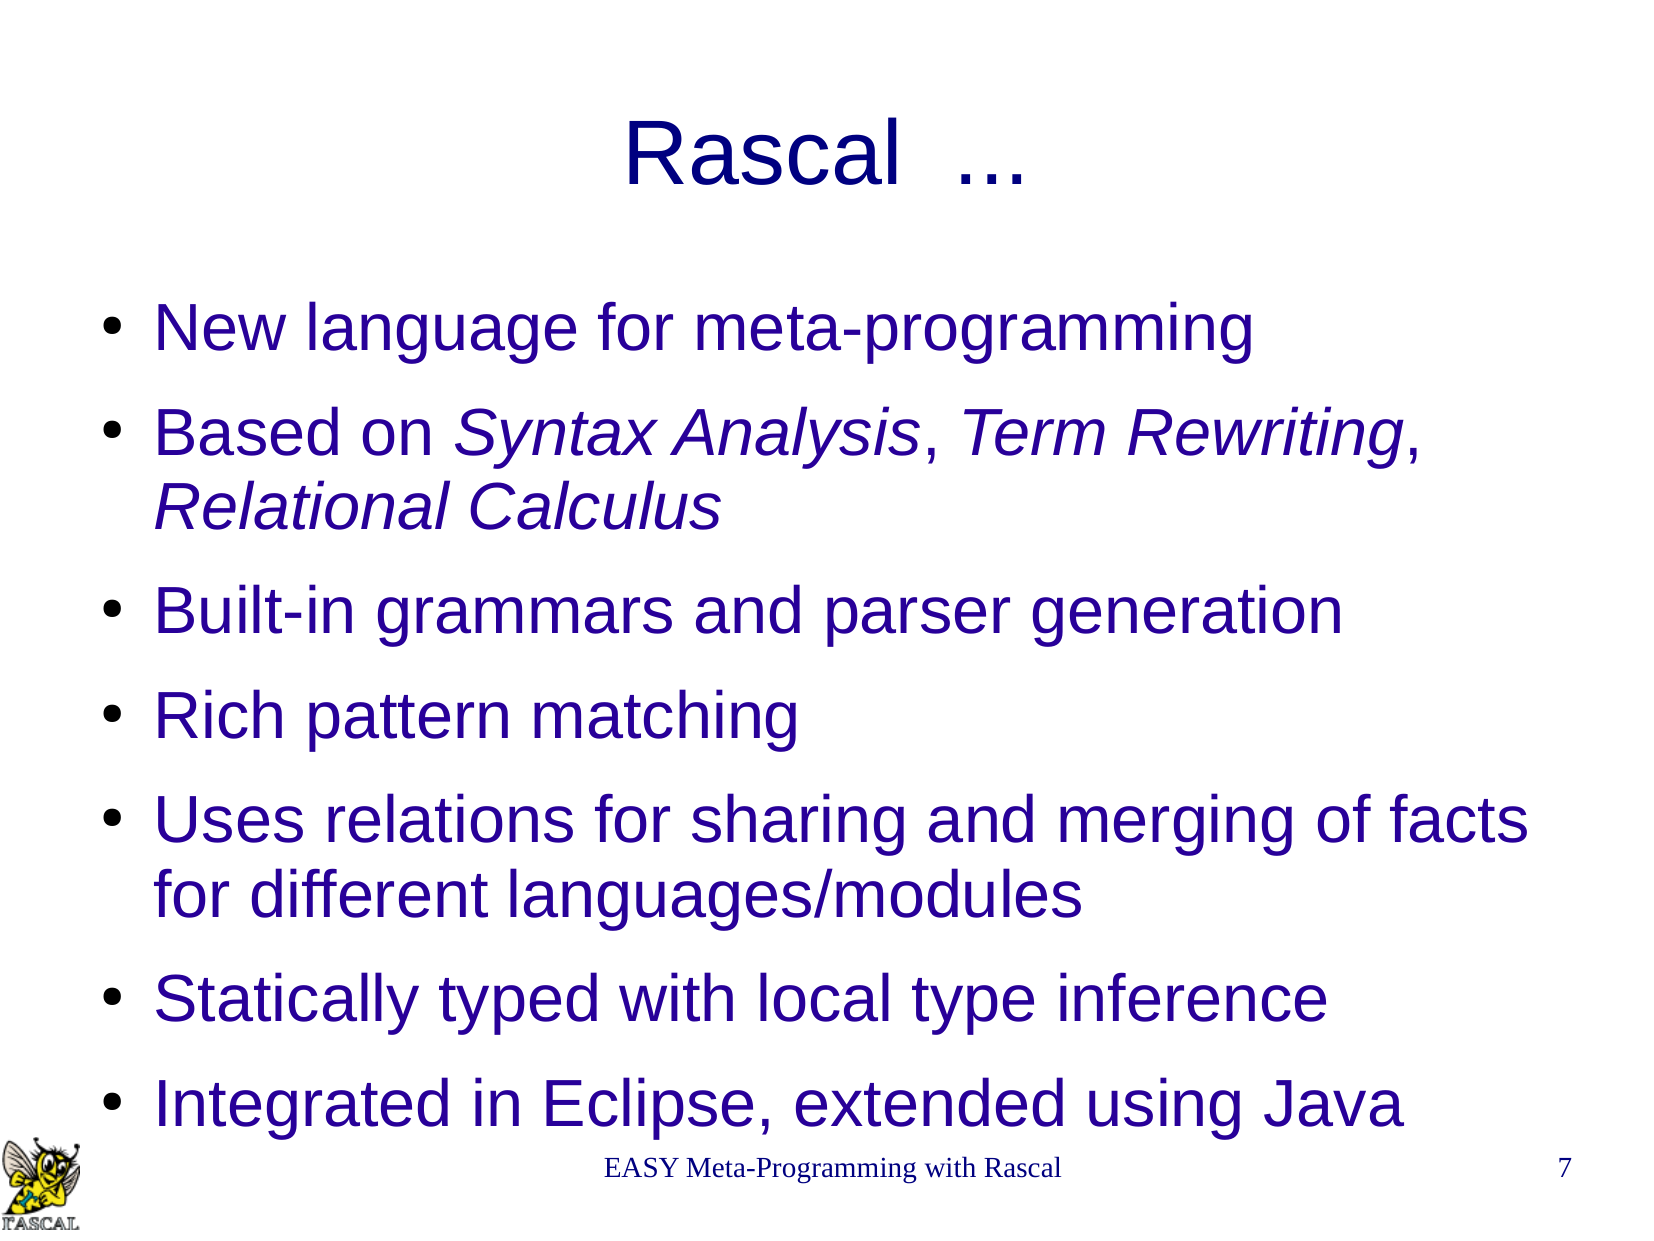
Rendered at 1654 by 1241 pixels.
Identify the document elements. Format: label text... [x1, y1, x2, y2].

title Rascal ... [82, 49, 1571, 257]
picture [1, 1137, 80, 1230]
list New language for meta-programming Based on Syntax Analysis, Term Rewriting, Relational Calculus Built-in grammars and parser generation Rich pattern matching Uses relations for sharing and merging of facts for different languages/modules Statically typed with local type inference Integrated in Eclipse, extended using Java [82, 290, 1571, 1109]
